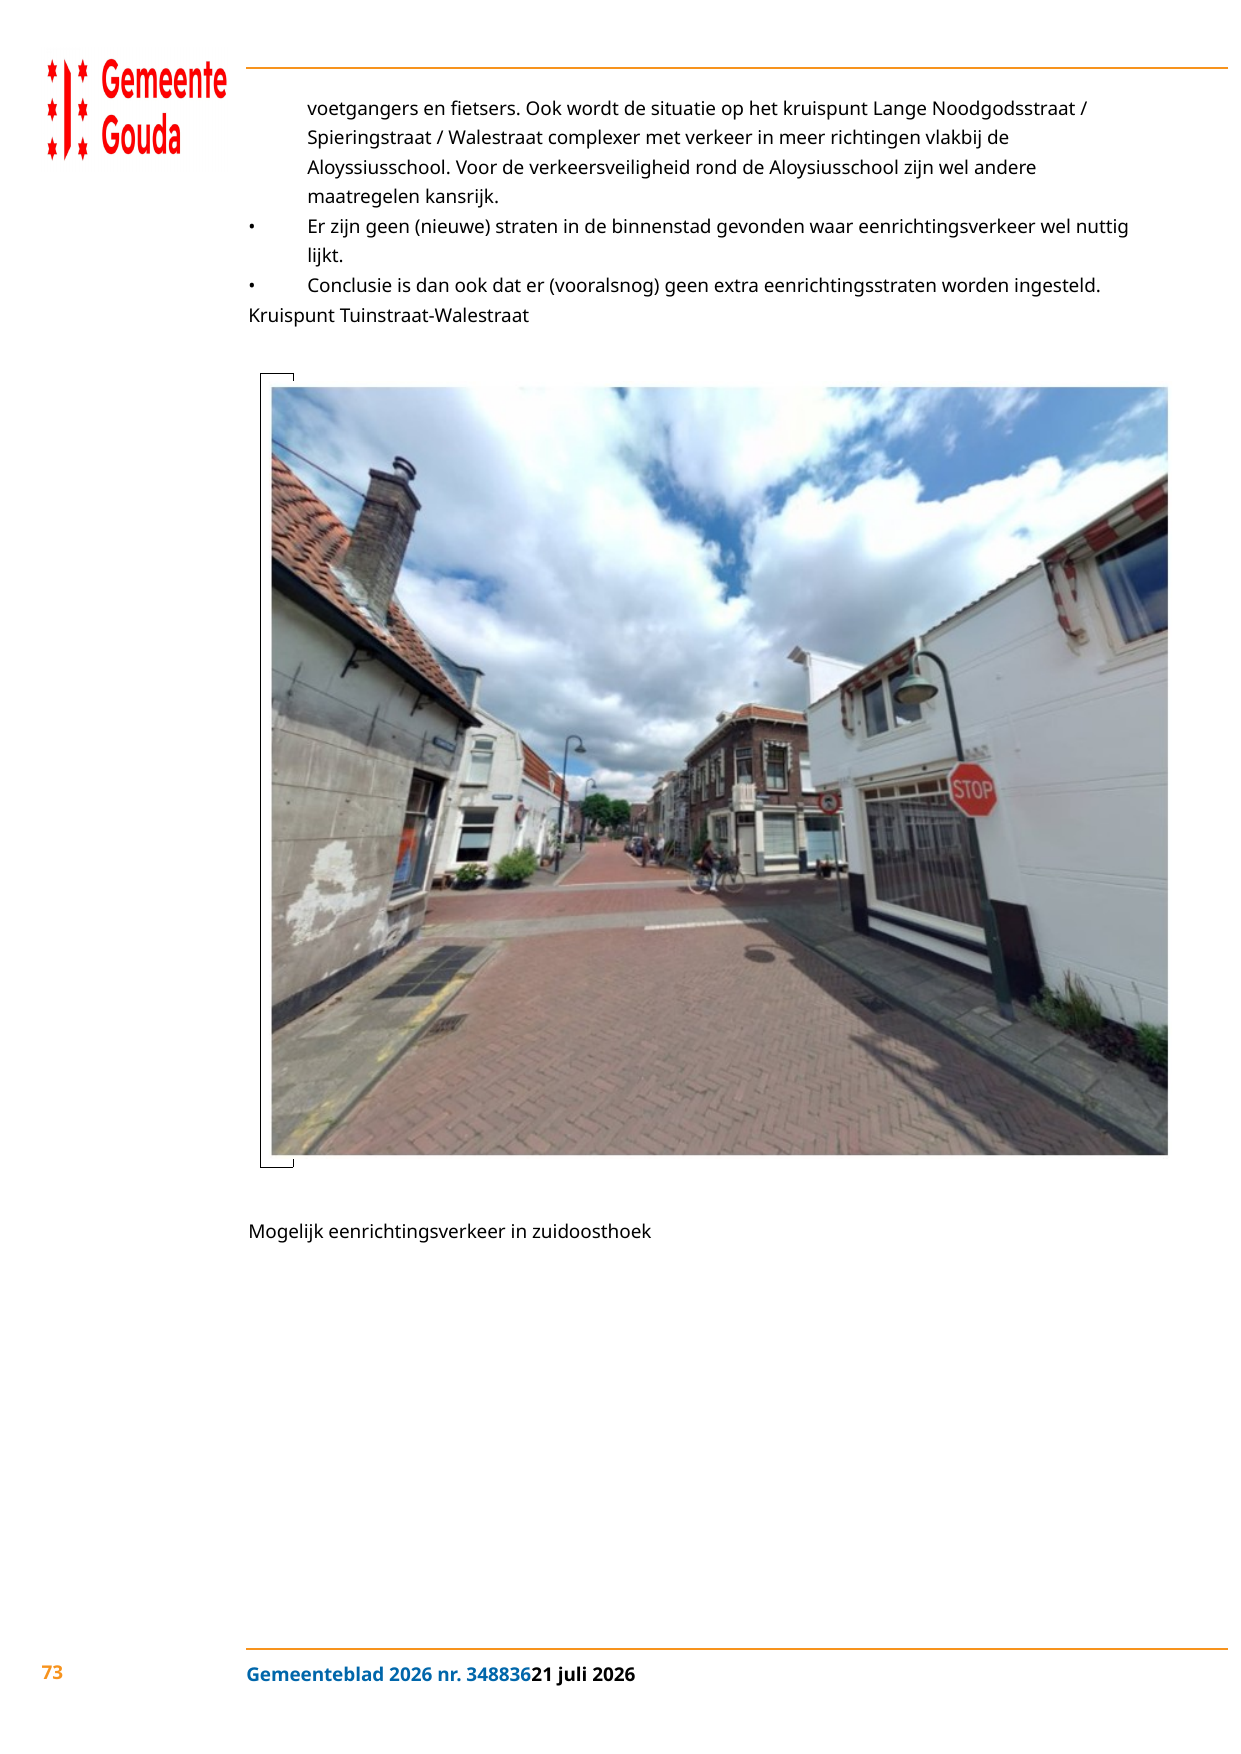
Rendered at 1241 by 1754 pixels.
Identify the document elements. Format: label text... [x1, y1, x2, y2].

text Kruispunt Tuinstraat-Walestraat [248, 302, 1152, 328]
list Conclusie is dan ook dat er (vooralsnog) geen extra eenrichtingsstraten worden ingesteld. [248, 272, 1152, 298]
picture [41, 47, 231, 172]
list Er zijn geen (nieuwe) straten in de binnenstad gevonden waar eenrichtingsverkeer wel nuttig lijkt. [248, 213, 1152, 268]
list voetgangers en fietsers. Ook wordt de situatie op het kruispunt Lange Noodgodsstraat / Spieringstraat / Walestraat complexer met verkeer in meer richtingen vlakbij de Aloyssiusschool. Voor de verkeersveiligheid rond de Aloysiusschool zijn wel andere maatregelen kansrijk. [248, 95, 1152, 209]
text Mogelijk eenrichtingsverkeer in zuidoosthoek [248, 1218, 1152, 1244]
picture [268, 381, 1173, 1159]
